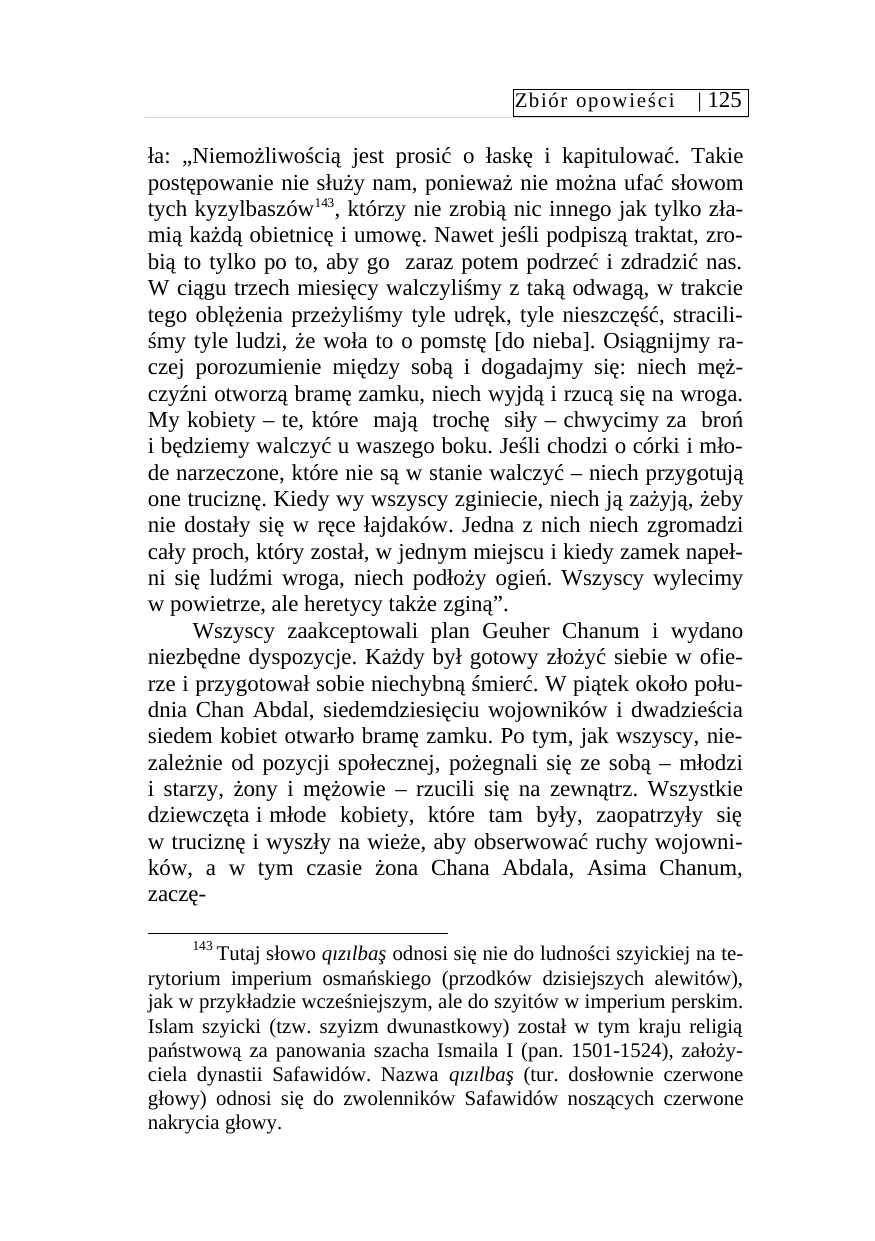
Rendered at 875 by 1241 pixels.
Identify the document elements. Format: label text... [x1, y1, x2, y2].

text ła: „Niemożliwością jest prosić o łaskę i kapitulować. Takie postępowanie nie służy nam, ponieważ nie można ufać słowom tych kyzylbaszów143, którzy nie zrobią nic innego jak tylko zła- mią każdą obietnicę i umowę. Nawet jeśli podpiszą traktat, zro- bią to tylko po to, aby go zaraz potem podrzeć i zdradzić nas. W ciągu trzech miesięcy walczyliśmy z taką odwagą, w trakcie tego oblężenia przeżyliśmy tyle udręk, tyle nieszczęść, stracili- śmy tyle ludzi, że woła to o pomstę [do nieba]. Osiągnijmy ra- czej porozumienie między sobą i dogadajmy się: niech męż- czyźni otworzą bramę zamku, niech wyjdą i rzucą się na wroga. My kobiety – te, które mają trochę siły – chwycimy za broń i będziemy walczyć u waszego boku. Jeśli chodzi o córki i mło- de narzeczone, które nie są w stanie walczyć – niech przygotują one truciznę. Kiedy wy wszyscy zginiecie, niech ją zażyją, żeby nie dostały się w ręce łajdaków. Jedna z nich niech zgromadzi cały proch, który został, w jednym miejscu i kiedy zamek napeł- ni się ludźmi wroga, niech podłoży ogień. Wszyscy wylecimy w powietrze, ale heretycy także zginą”. [148, 142, 744, 617]
text 143 Tutaj słowo qızılbaş odnosi się nie do ludności szyickiej na te- rytorium imperium osmańskiego (przodków dzisiejszych alewitów), jak w przykładzie wcześniejszym, ale do szyitów w imperium perskim. Islam szyicki (tzw. szyizm dwunastkowy) został w tym kraju religią państwową za panowania szacha Ismaila I (pan. 1501-1524), założy- ciela dynastii Safawidów. Nazwa qızılbaş (tur. dosłownie czerwone głowy) odnosi się do zwolenników Safawidów noszących czerwone nakrycia głowy. [148, 932, 744, 1134]
text Wszyscy zaakceptowali plan Geuher Chanum i wydano niezbędne dyspozycje. Każdy był gotowy złożyć siebie w ofie- rze i przygotował sobie niechybną śmierć. W piątek około połu- dnia Chan Abdal, siedemdziesięciu wojowników i dwadzieścia siedem kobiet otwarło bramę zamku. Po tym, jak wszyscy, nie- zależnie od pozycji społecznej, pożegnali się ze sobą – młodzi i starzy, żony i mężowie – rzucili się na zewnątrz. Wszystkie dziewczęta i młode kobiety, które tam były, zaopatrzyły się w truciznę i wyszły na wieże, aby obserwować ruchy wojowni- ków, a w tym czasie żona Chana Abdala, Asima Chanum, zaczę- [148, 617, 744, 907]
